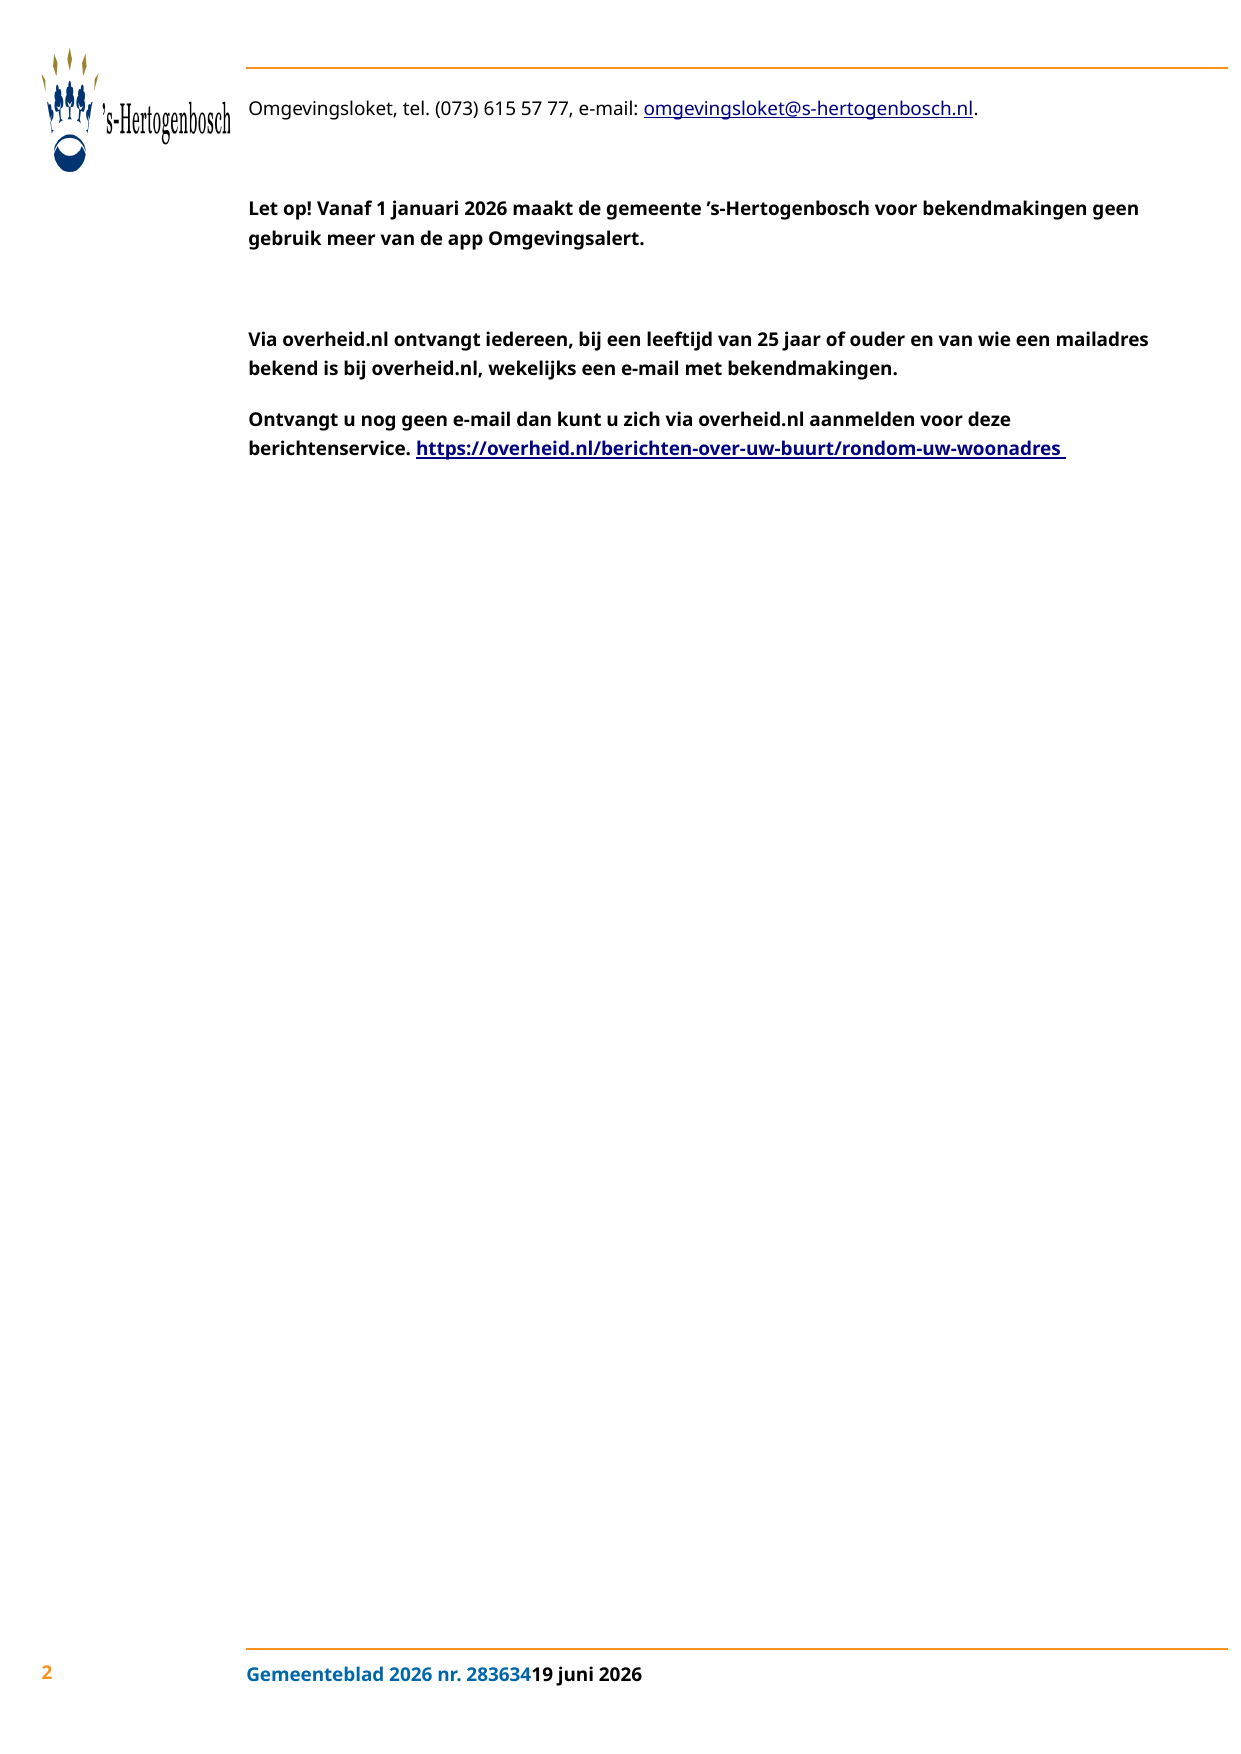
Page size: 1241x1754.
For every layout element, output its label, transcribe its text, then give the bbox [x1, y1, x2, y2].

picture [41, 47, 231, 172]
text Via overheid.nl ontvangt iedereen, bij een leeftijd van 25 jaar of ouder en van wie een mailadres bekend is bij overheid.nl, wekelijks een e-mail met bekendmakingen. [248, 326, 1152, 381]
text Omgevingsloket, tel. (073) 615 57 77, e-mail: omgevingsloket@s-hertogenbosch.nl. [248, 95, 1152, 121]
text Let op! Vanaf 1 januari 2026 maakt de gemeente ’s-Hertogenbosch voor bekendmakingen geen gebruik meer van de app Omgevingsalert. [248, 196, 1152, 251]
text Ontvangt u nog geen e-mail dan kunt u zich via overheid.nl aanmelden voor deze berichtenservice. https://overheid.nl/berichten-over-uw-buurt/rondom-uw-woonadres [248, 406, 1152, 461]
